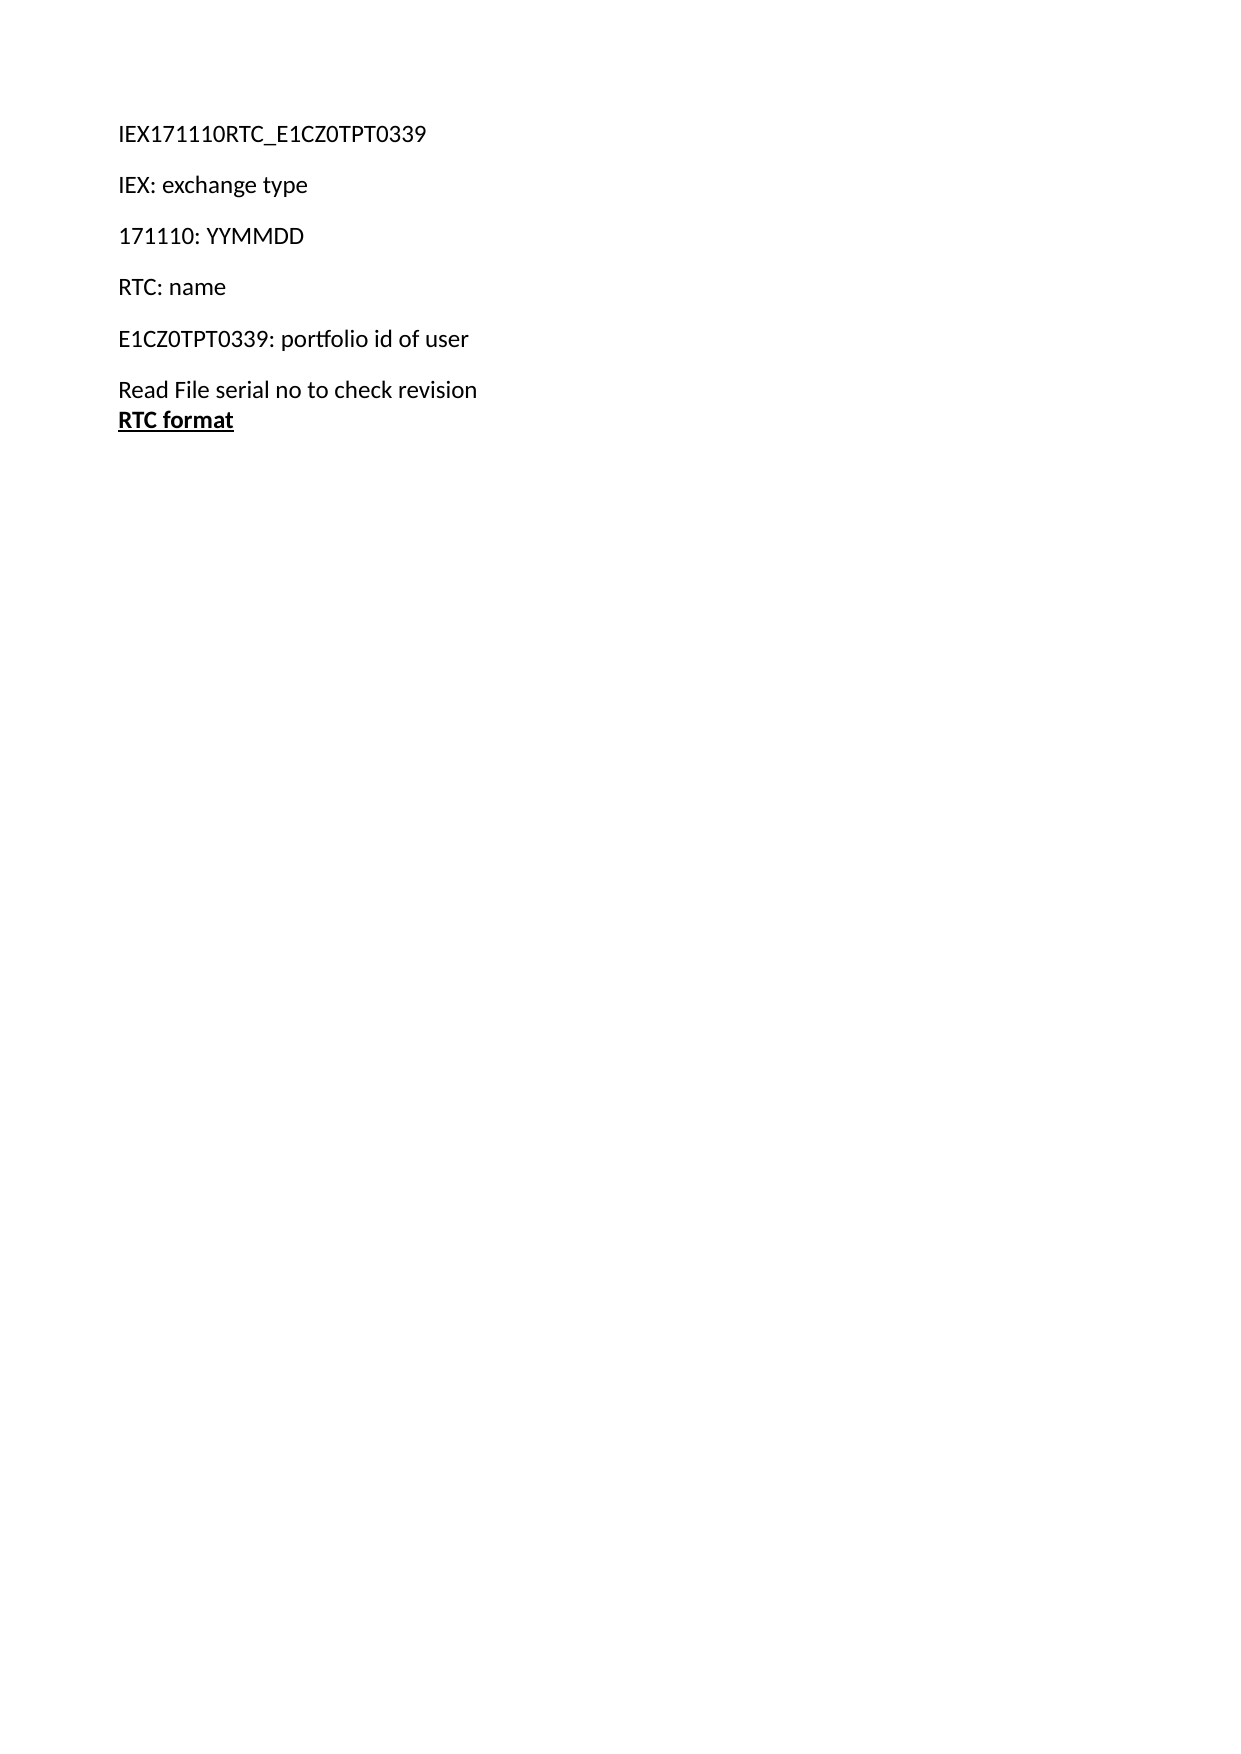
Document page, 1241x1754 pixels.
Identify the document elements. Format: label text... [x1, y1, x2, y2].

text IEX: exchange type [118, 169, 1122, 200]
text E1CZ0TPT0339: portfolio id of user [118, 323, 1122, 353]
text Read File serial no to check revision [118, 374, 1122, 404]
text RTC format [118, 404, 1122, 435]
text 171110: YYMMDD [118, 220, 1122, 251]
text IEX171110RTC_E1CZ0TPT0339 [118, 118, 1122, 149]
text RTC: name [118, 272, 1122, 302]
